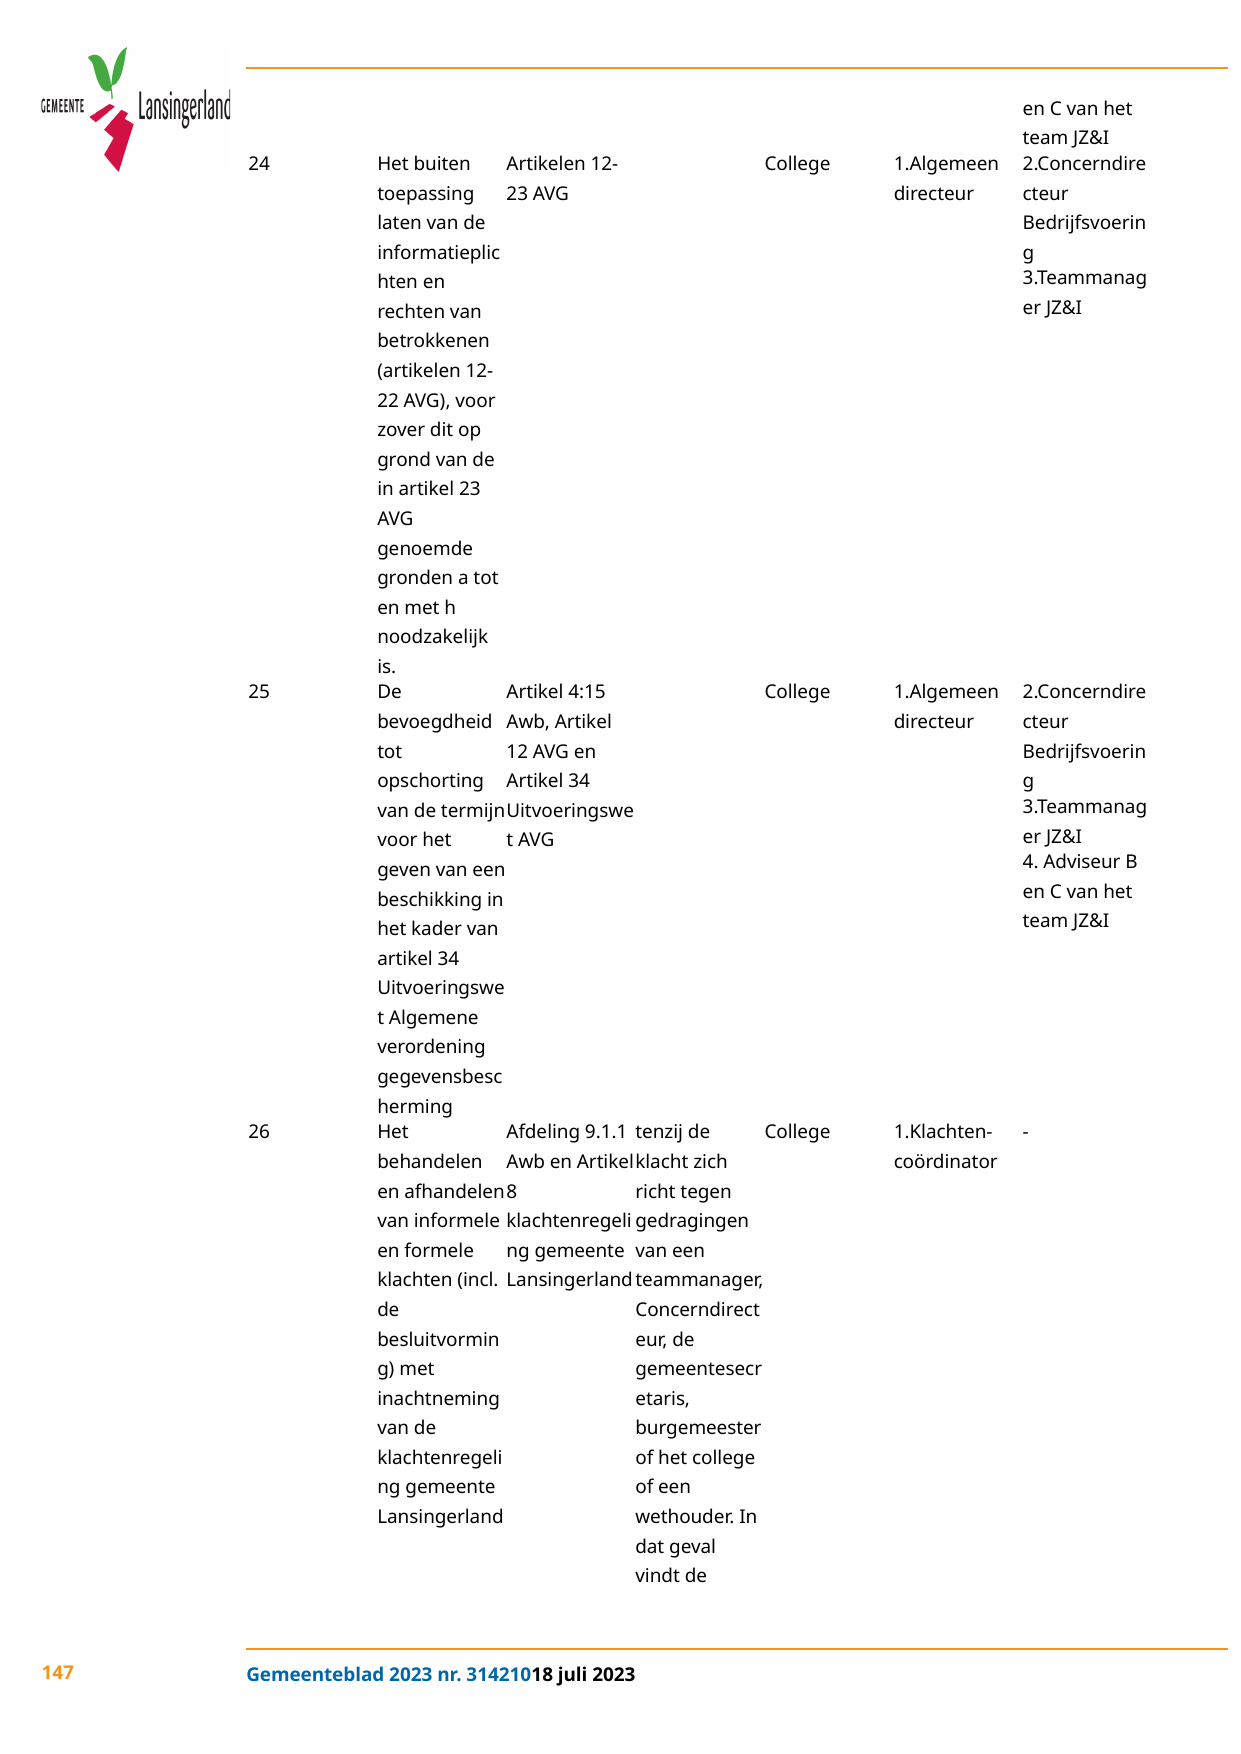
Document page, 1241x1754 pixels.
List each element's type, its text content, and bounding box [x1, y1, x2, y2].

table_cell [764, 95, 893, 150]
table_cell en C van het team JZ&I [1023, 95, 1152, 150]
table_cell 1.Algemeen directeur [894, 679, 1022, 1119]
table_cell 3.Teammanager JZ&I [1023, 265, 1152, 679]
table_cell [506, 95, 635, 150]
table_cell 2.Concerndirecteur Bedrijfsvoering [1023, 150, 1152, 264]
table_cell Artikel 4:15 Awb, Artikel 12 AVG en Artikel 34 Uitvoeringswet AVG [506, 679, 635, 1119]
table_cell tenzij de klacht zich richt tegen gedragingen van een teammanager, Concerndirecteur, de gemeentesecretaris, burgemeester of het college of een wethouder. In dat geval vindt de [635, 1119, 764, 1588]
table_cell 2.Concerndirecteur Bedrijfsvoering [1023, 679, 1152, 793]
table_cell Afdeling 9.1.1 Awb en Artikel 8 klachtenregeling gemeente Lansingerland [506, 1119, 635, 1588]
table_cell Het buiten toepassing laten van de informatieplichten en rechten van betrokkenen (artikelen 12-22 AVG), voor zover dit op grond van de in artikel 23 AVG genoemde gronden a tot en met h noodzakelijk is. [377, 150, 506, 679]
table_cell [377, 95, 506, 150]
table_cell College [764, 150, 893, 679]
table_cell 4. Adviseur B en C van het team JZ&I [1023, 849, 1152, 1119]
table_cell 1.Algemeen directeur [894, 150, 1022, 679]
picture [41, 47, 231, 172]
table_cell 3.Teammanager JZ&I [1023, 793, 1152, 848]
table_cell De bevoegdheid tot opschorting van de termijn voor het geven van een beschikking in het kader van artikel 34 Uitvoeringswet Algemene verordening gegevensbescherming [377, 679, 506, 1119]
table_cell [635, 95, 764, 150]
table_cell [248, 95, 377, 150]
table_cell College [764, 1119, 893, 1588]
table_cell [635, 150, 764, 679]
table_cell 26 [248, 1119, 377, 1588]
table_cell [894, 95, 1022, 150]
table_cell Het behandelen en afhandelen van informele en formele klachten (incl. de besluitvorming) met inachtneming van de klachtenregeling gemeente Lansingerland [377, 1119, 506, 1588]
table_cell 1.Klachten-coördinator [894, 1119, 1022, 1588]
table_cell College [764, 679, 893, 1119]
table_cell - [1023, 1119, 1152, 1588]
table_cell Artikelen 12-23 AVG [506, 150, 635, 679]
table_cell [635, 679, 764, 1119]
table_cell 24 [248, 150, 377, 679]
table_cell 25 [248, 679, 377, 1119]
